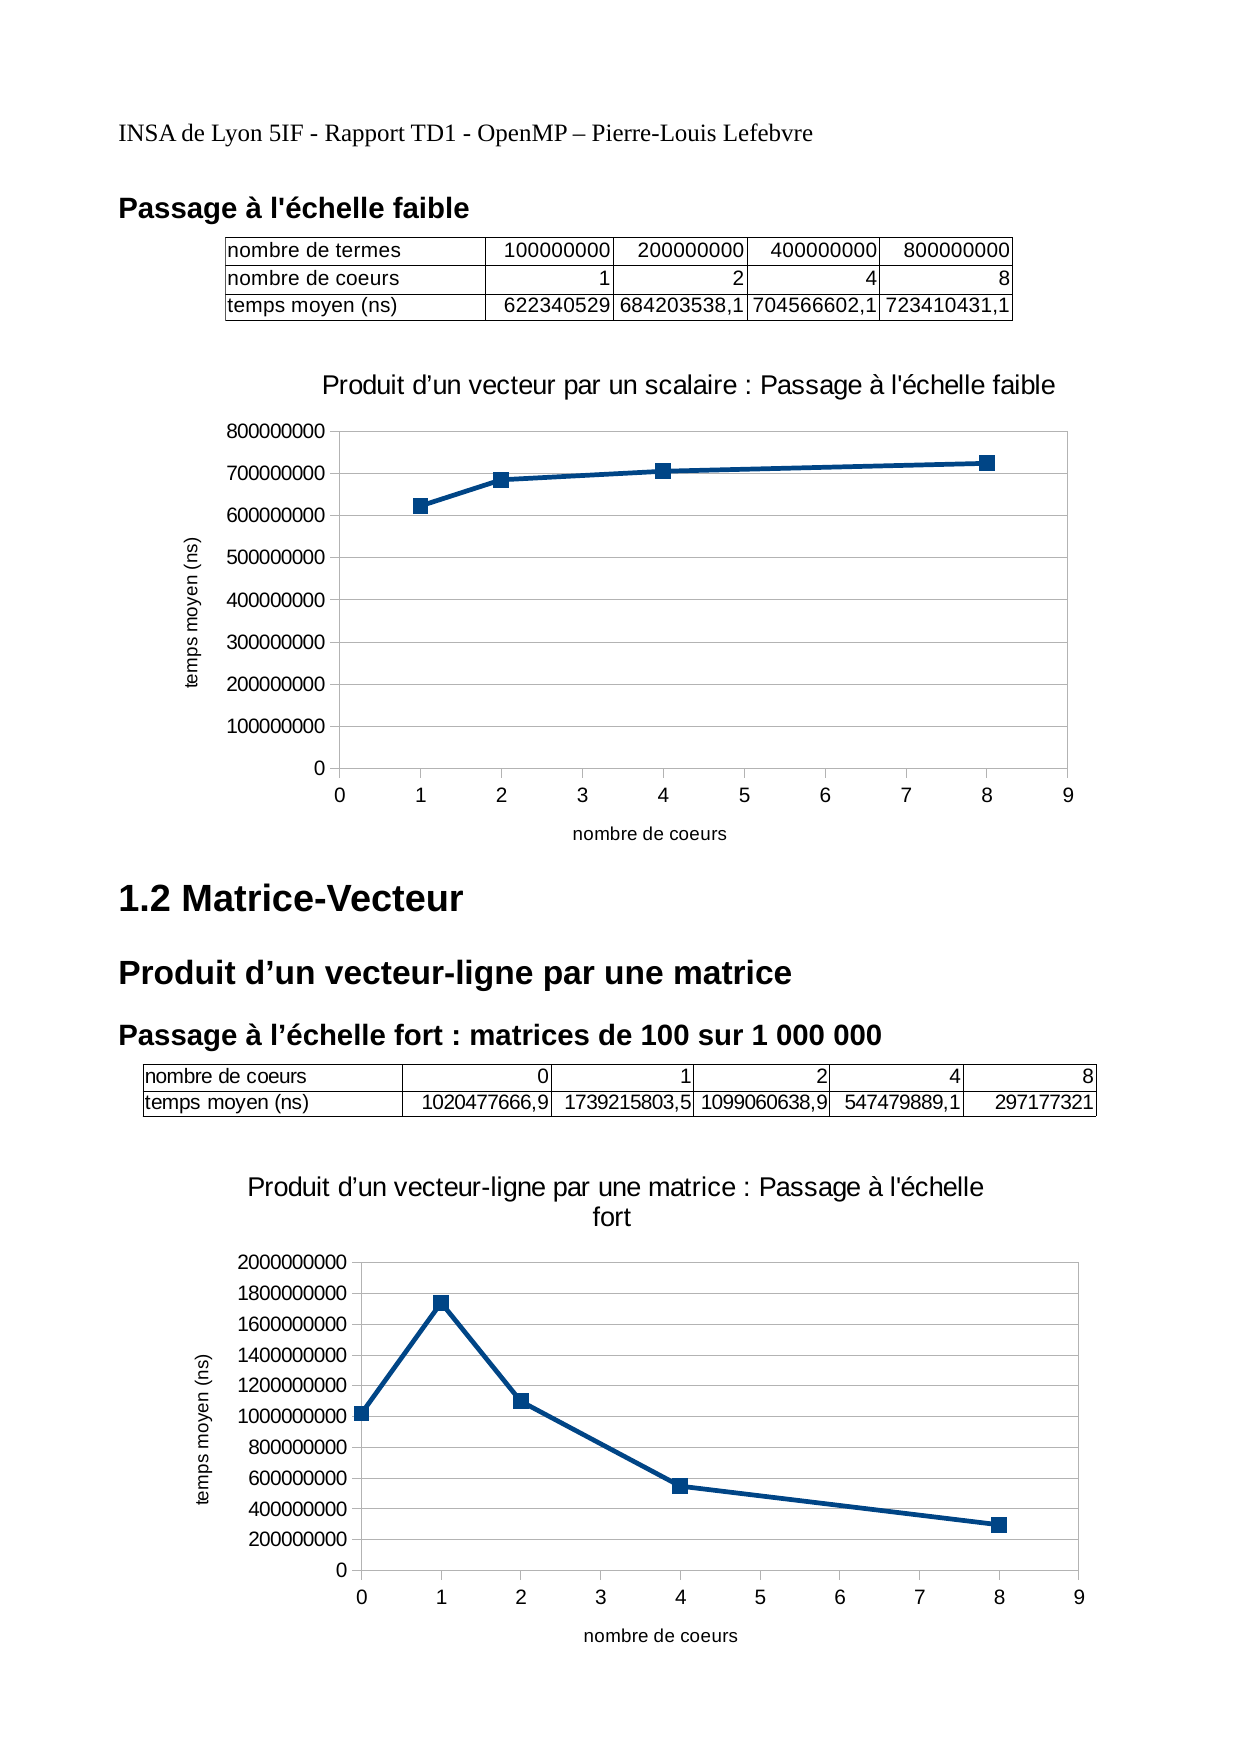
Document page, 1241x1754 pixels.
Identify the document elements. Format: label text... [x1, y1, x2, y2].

subtitle 1.2 Matrice-Vecteur [118, 311, 1122, 919]
subtitle Passage à l’échelle fort : matrices de 100 sur 1 000 000 [118, 1018, 1122, 1052]
subtitle Passage à l'échelle faible [118, 191, 1122, 225]
subtitle Produit d’un vecteur-ligne par une matrice [118, 952, 1122, 991]
